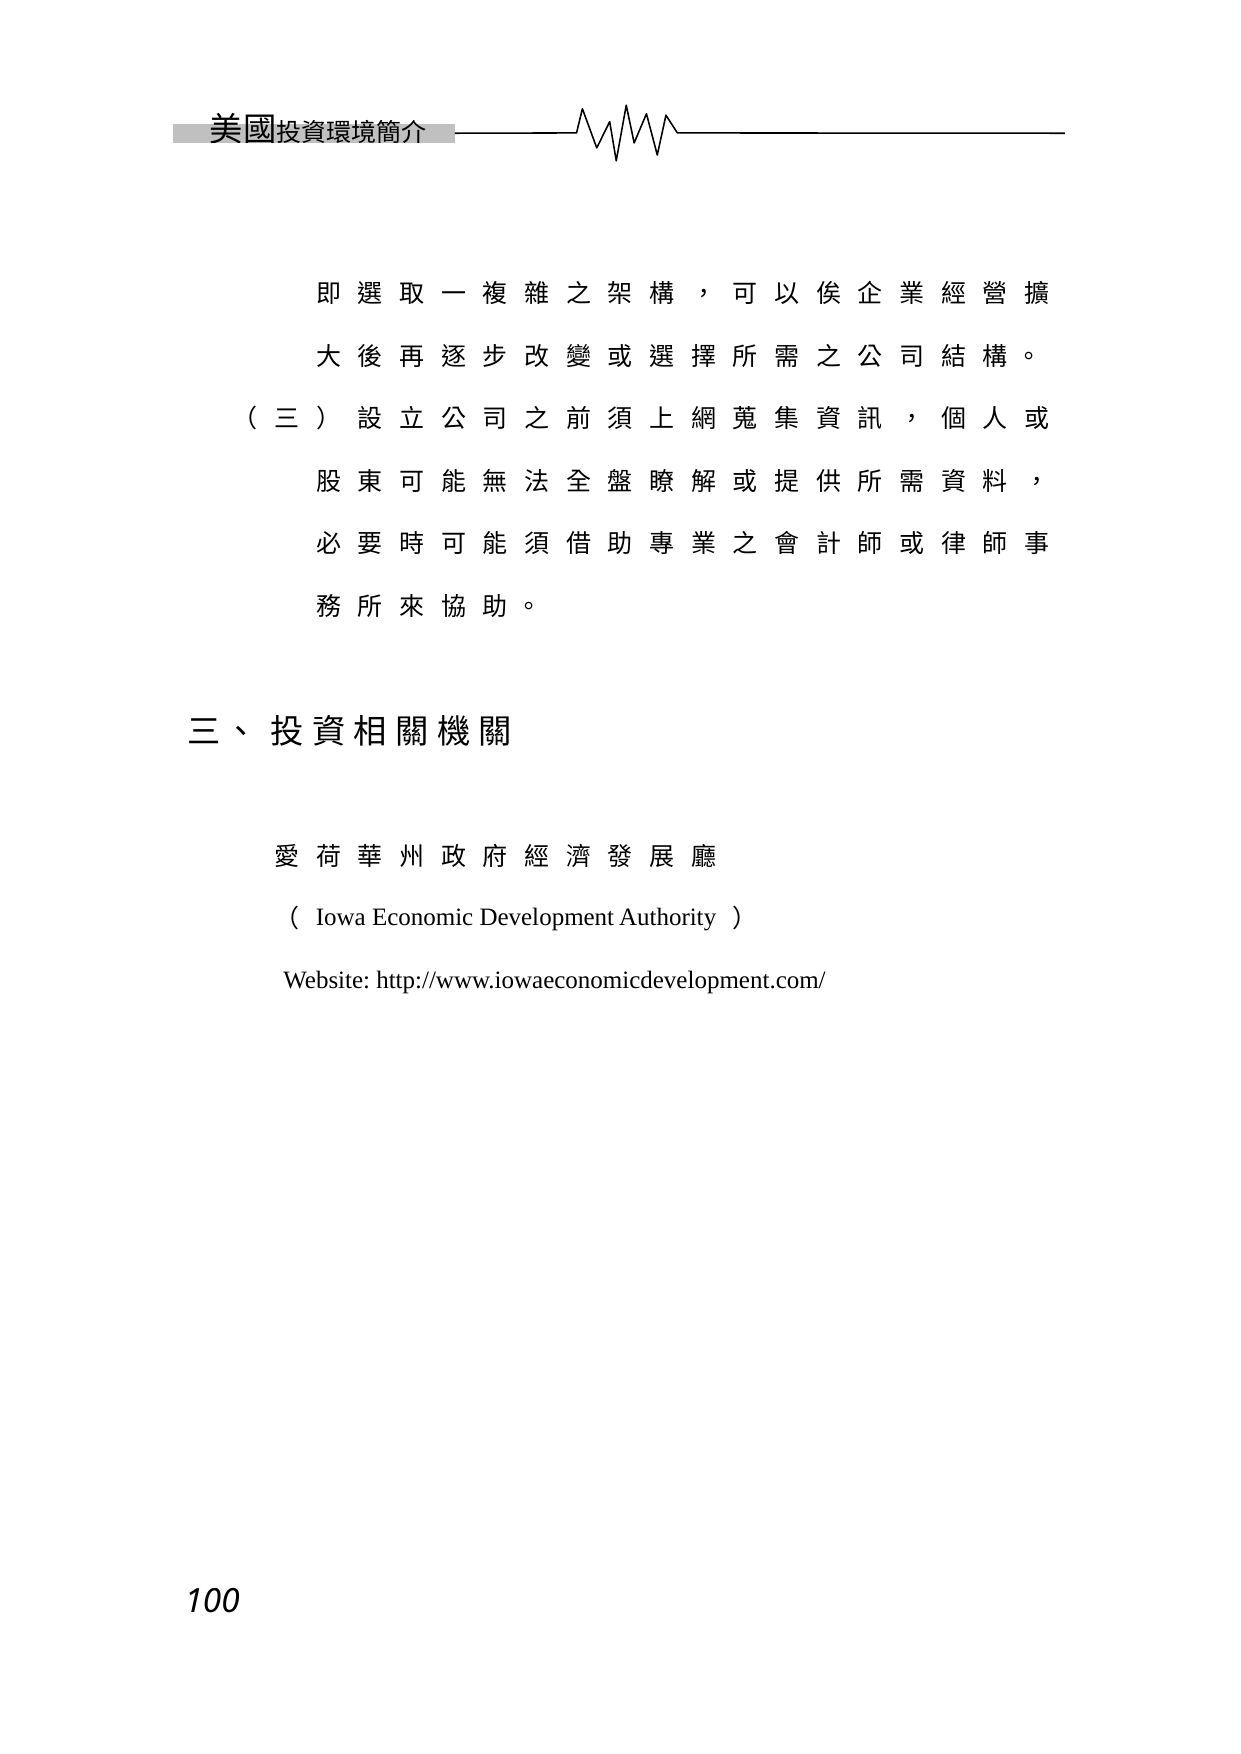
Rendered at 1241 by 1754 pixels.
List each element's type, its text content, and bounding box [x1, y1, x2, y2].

text （Iowa Economic Development Authority） [183, 875, 1058, 938]
text （三）設立公司之前須上網蒐集資訊，個人或股東可能無法全盤瞭解或提供所需資料，必要時可能須借助專業之會計師或律師事務所來協助。 [207, 375, 1058, 625]
text 即選取一複雜之架構，可以俟企業經營擴大後再逐步改變或選擇所需之公司結構。 [207, 250, 1058, 375]
text 三、投資相關機關 [183, 688, 1058, 750]
text Website: http://www.iowaeconomicdevelopment.com/ [183, 938, 1058, 1000]
text 愛荷華州政府經濟發展廳 [183, 813, 1058, 875]
